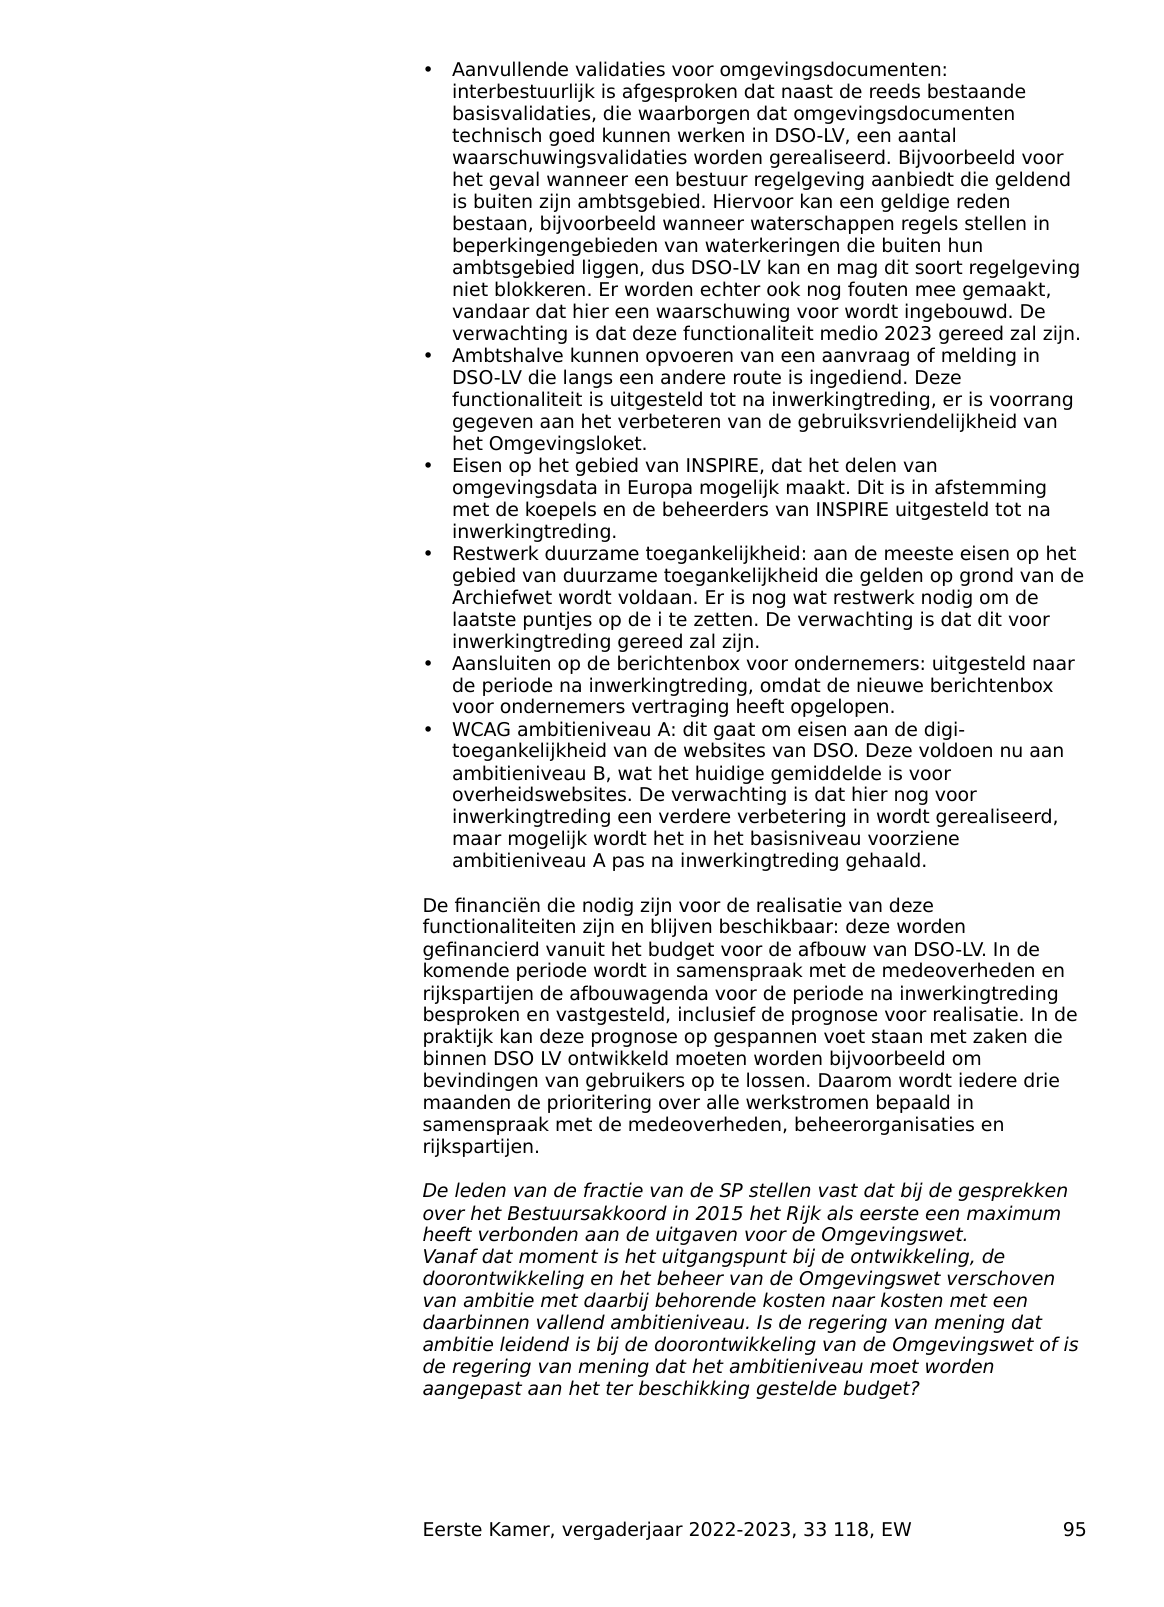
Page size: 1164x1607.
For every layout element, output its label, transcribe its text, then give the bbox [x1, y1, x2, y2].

text • Ambtshalve kunnen opvoeren van een aanvraag of melding in DSO-LV die langs een andere route is ingediend. Deze functionaliteit is uitgesteld tot na inwerkingtreding, er is voorrang gegeven aan het verbeteren van de gebruiksvriendelijkheid van het Omgevingsloket. [422, 345, 1087, 455]
text Vanaf dat moment is het uitgangspunt bij de ontwikkeling, de doorontwikkeling en het beheer van de Omgevingswet verschoven van ambitie met daarbij behorende kosten naar kosten met een daarbinnen vallend ambitieniveau. Is de regering van mening dat ambitie leidend is bij de doorontwikkeling van de Omgevingswet of is de regering van mening dat het ambitieniveau moet worden aangepast aan het ter beschikking gestelde budget? [422, 1246, 1087, 1400]
text • Aanvullende validaties voor omgevingsdocumenten: interbestuurlijk is afgesproken dat naast de reeds bestaande basisvalidaties, die waarborgen dat omgevingsdocumenten technisch goed kunnen werken in DSO-LV, een aantal waarschuwingsvalidaties worden gerealiseerd. Bijvoorbeeld voor het geval wanneer een bestuur regelgeving aanbiedt die geldend is buiten zijn ambtsgebied. Hiervoor kan een geldige reden bestaan, bijvoorbeeld wanneer waterschappen regels stellen in beperkingengebieden van waterkeringen die buiten hun ambtsgebied liggen, dus DSO-LV kan en mag dit soort regelgeving niet blokkeren. Er worden echter ook nog fouten mee gemaakt, vandaar dat hier een waarschuwing voor wordt ingebouwd. De verwachting is dat deze functionaliteit medio 2023 gereed zal zijn. [422, 59, 1087, 345]
text De financiën die nodig zijn voor de realisatie van deze functionaliteiten zijn en blijven beschikbaar: deze worden gefinancierd vanuit het budget voor de afbouw van DSO-LV. In de komende periode wordt in samenspraak met de medeoverheden en rijkspartijen de afbouwagenda voor de periode na inwerkingtreding besproken en vastgesteld, inclusief de prognose voor realisatie. In de praktijk kan deze prognose op gespannen voet staan met zaken die binnen DSO LV ontwikkeld moeten worden bijvoorbeeld om bevindingen van gebruikers op te lossen. Daarom wordt iedere drie maanden de prioritering over alle werkstromen bepaald in samenspraak met de medeoverheden, beheerorganisaties en rijkspartijen. [422, 894, 1087, 1158]
text • Aansluiten op de berichtenbox voor ondernemers: uitgesteld naar de periode na inwerkingtreding, omdat de nieuwe berichtenbox voor ondernemers vertraging heeft opgelopen. [422, 652, 1087, 718]
text De leden van de fractie van de SP stellen vast dat bij de gesprekken over het Bestuursakkoord in 2015 het Rijk als eerste een maximum heeft verbonden aan de uitgaven voor de Omgevingswet. [422, 1180, 1087, 1246]
text • Restwerk duurzame toegankelijkheid: aan de meeste eisen op het gebied van duurzame toegankelijkheid die gelden op grond van de Archiefwet wordt voldaan. Er is nog wat restwerk nodig om de laatste puntjes op de i te zetten. De verwachting is dat dit voor inwerkingtreding gereed zal zijn. [422, 543, 1087, 652]
text • WCAG ambitieniveau A: dit gaat om eisen aan de digi-toegankelijkheid van de websites van DSO. Deze voldoen nu aan ambitieniveau B, wat het huidige gemiddelde is voor overheidswebsites. De verwachting is dat hier nog voor inwerkingtreding een verdere verbetering in wordt gerealiseerd, maar mogelijk wordt het in het basisniveau voorziene ambitieniveau A pas na inwerkingtreding gehaald. [422, 718, 1087, 872]
text • Eisen op het gebied van INSPIRE, dat het delen van omgevingsdata in Europa mogelijk maakt. Dit is in afstemming met de koepels en de beheerders van INSPIRE uitgesteld tot na inwerkingtreding. [422, 455, 1087, 543]
